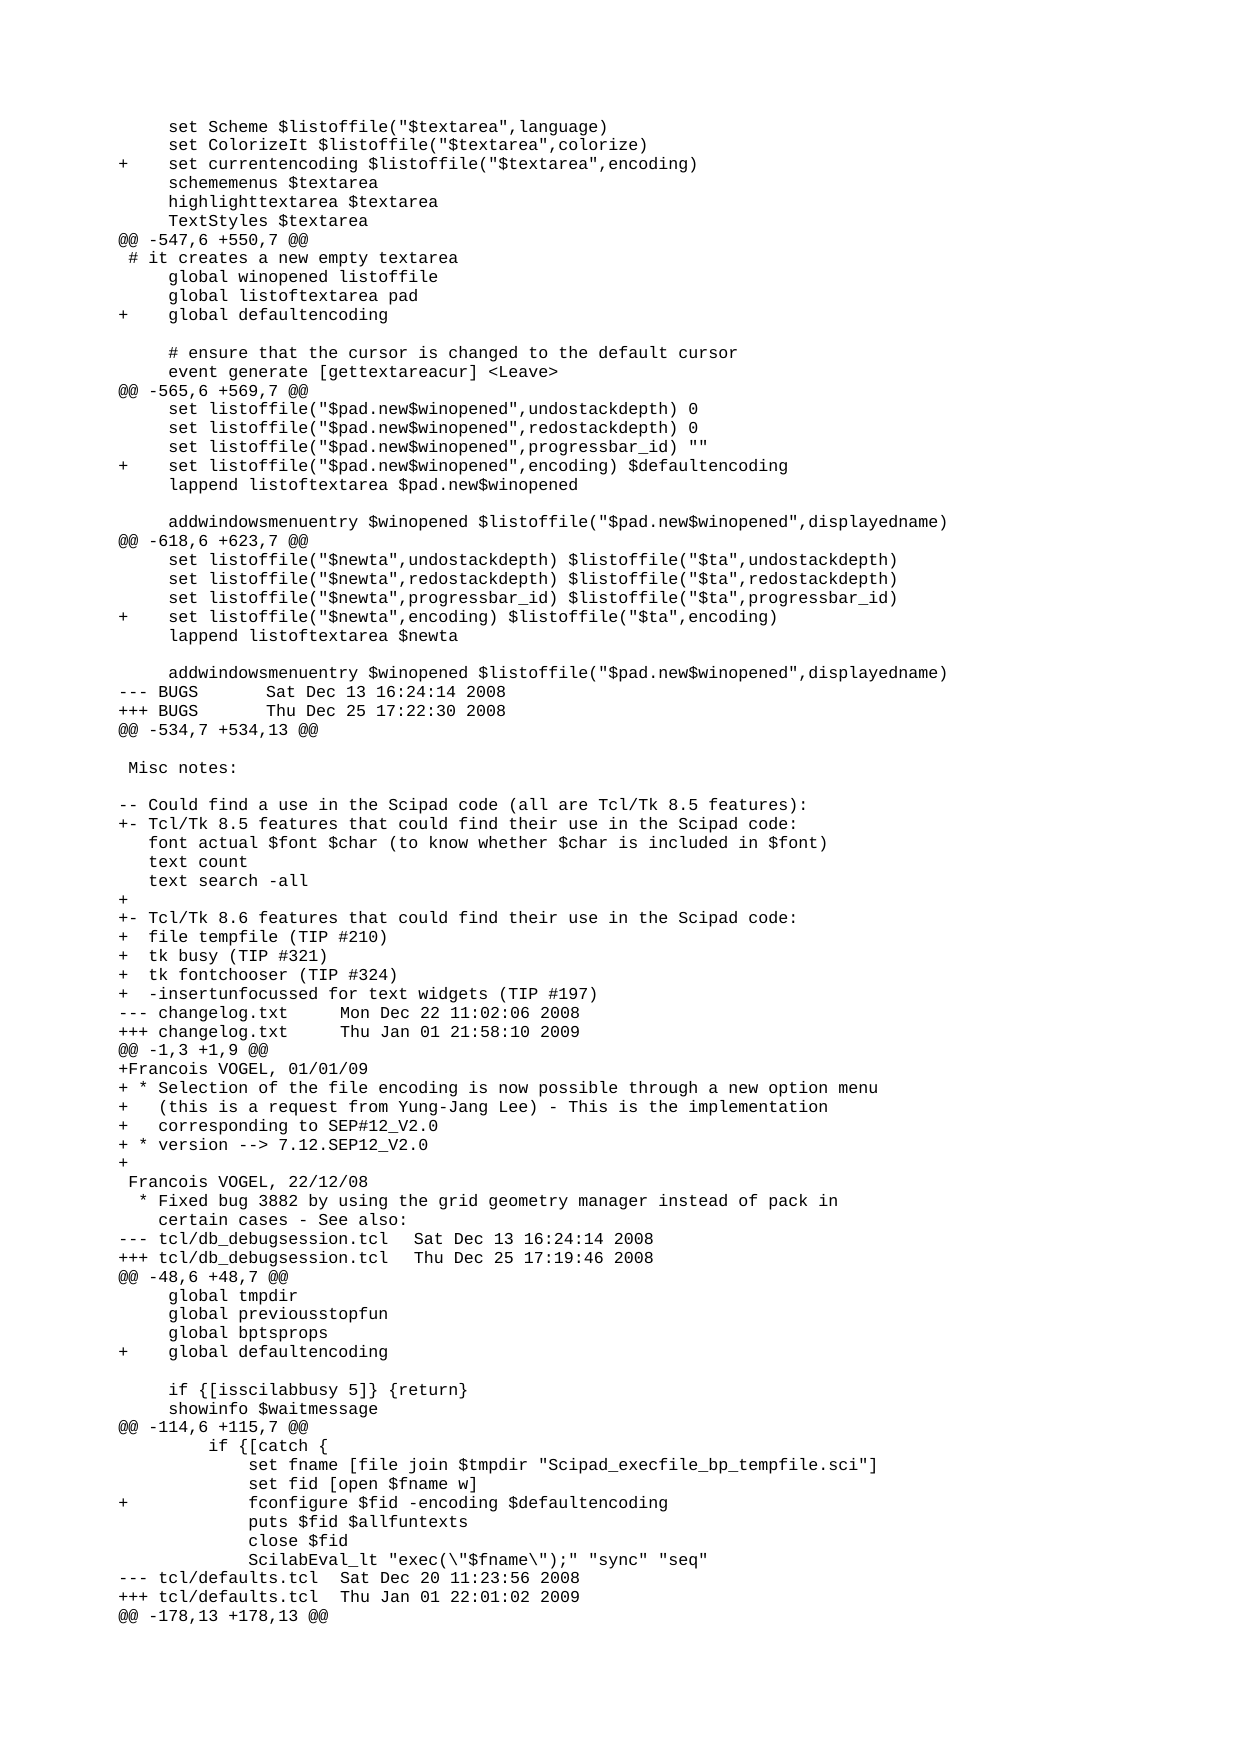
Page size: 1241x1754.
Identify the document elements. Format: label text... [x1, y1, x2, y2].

text + * Selection of the file encoding is now possible through a new option menu [118, 1080, 1122, 1098]
text +++ tcl/defaults.tcl Thu Jan 01 22:01:02 2009 [118, 1589, 1122, 1608]
text global winopened listoffile [118, 269, 1122, 288]
text + tk busy (TIP #321) [118, 948, 1122, 967]
text lappend listoftextarea $pad.new$winopened [118, 476, 1122, 495]
text addwindowsmenuentry $winopened $listoffile("$pad.new$winopened",displayedname) [118, 514, 1122, 533]
text set fname [file join $tmpdir "Scipad_execfile_bp_tempfile.sci"] [118, 1457, 1122, 1476]
text set listoffile("$pad.new$winopened",progressbar_id) "" [118, 439, 1122, 457]
text +- Tcl/Tk 8.6 features that could find their use in the Scipad code: [118, 910, 1122, 929]
text global listoftextarea pad [118, 288, 1122, 307]
text + tk fontchooser (TIP #324) [118, 967, 1122, 985]
text @@ -48,6 +48,7 @@ [118, 1268, 1122, 1287]
text +++ BUGS Thu Dec 25 17:22:30 2008 [118, 703, 1122, 721]
text +Francois VOGEL, 01/01/09 [118, 1061, 1122, 1080]
text global bptsprops [118, 1325, 1122, 1344]
text TextStyles $textarea [118, 212, 1122, 231]
text font actual $font $char (to know whether $char is included in $font) [118, 834, 1122, 853]
text @@ -534,7 +534,13 @@ [118, 721, 1122, 740]
text --- tcl/defaults.tcl Sat Dec 20 11:23:56 2008 [118, 1570, 1122, 1589]
text +++ changelog.txt Thu Jan 01 21:58:10 2009 [118, 1023, 1122, 1042]
text +++ tcl/db_debugsession.tcl Thu Dec 25 17:19:46 2008 [118, 1249, 1122, 1268]
text @@ -114,6 +115,7 @@ [118, 1419, 1122, 1438]
text + * version --> 7.12.SEP12_V2.0 [118, 1136, 1122, 1155]
text --- tcl/db_debugsession.tcl Sat Dec 13 16:24:14 2008 [118, 1231, 1122, 1249]
text certain cases - See also: [118, 1212, 1122, 1231]
text # ensure that the cursor is changed to the default cursor [118, 344, 1122, 363]
text set listoffile("$newta",undostackdepth) $listoffile("$ta",undostackdepth) [118, 552, 1122, 571]
text -- Could find a use in the Scipad code (all are Tcl/Tk 8.5 features): [118, 797, 1122, 816]
text Francois VOGEL, 22/12/08 [118, 1174, 1122, 1193]
text + (this is a request from Yung-Jang Lee) - This is the implementation [118, 1098, 1122, 1117]
text global tmpdir [118, 1287, 1122, 1306]
text text count [118, 853, 1122, 872]
text text search -all [118, 872, 1122, 891]
text @@ -1,3 +1,9 @@ [118, 1042, 1122, 1061]
text showinfo $waitmessage [118, 1400, 1122, 1419]
text lappend listoftextarea $newta [118, 627, 1122, 646]
text puts $fid $allfuntexts [118, 1513, 1122, 1532]
text @@ -618,6 +623,7 @@ [118, 533, 1122, 552]
text --- changelog.txt Mon Dec 22 11:02:06 2008 [118, 1004, 1122, 1023]
text + corresponding to SEP#12_V2.0 [118, 1117, 1122, 1136]
text @@ -547,6 +550,7 @@ [118, 231, 1122, 250]
text * Fixed bug 3882 by using the grid geometry manager instead of pack in [118, 1193, 1122, 1212]
text ScilabEval_lt "exec(\"$fname\");" "sync" "seq" [118, 1551, 1122, 1570]
text + set currentencoding $listoffile("$textarea",encoding) [118, 156, 1122, 175]
text set fid [open $fname w] [118, 1476, 1122, 1494]
text set listoffile("$pad.new$winopened",redostackdepth) 0 [118, 420, 1122, 439]
text set ColorizeIt $listoffile("$textarea",colorize) [118, 137, 1122, 156]
text + set listoffile("$newta",encoding) $listoffile("$ta",encoding) [118, 608, 1122, 627]
text set listoffile("$pad.new$winopened",undostackdepth) 0 [118, 401, 1122, 420]
text + file tempfile (TIP #210) [118, 929, 1122, 948]
text set Scheme $listoffile("$textarea",language) [118, 118, 1122, 137]
text +- Tcl/Tk 8.5 features that could find their use in the Scipad code: [118, 816, 1122, 834]
text + [118, 891, 1122, 910]
text if {[catch { [118, 1438, 1122, 1457]
text set listoffile("$newta",progressbar_id) $listoffile("$ta",progressbar_id) [118, 589, 1122, 608]
text @@ -565,6 +569,7 @@ [118, 382, 1122, 401]
text schememenus $textarea [118, 175, 1122, 193]
text event generate [gettextareacur] <Leave> [118, 363, 1122, 382]
text set listoffile("$newta",redostackdepth) $listoffile("$ta",redostackdepth) [118, 571, 1122, 589]
text + global defaultencoding [118, 307, 1122, 326]
text highlighttextarea $textarea [118, 193, 1122, 212]
text # it creates a new empty textarea [118, 250, 1122, 269]
text global previousstopfun [118, 1306, 1122, 1325]
text addwindowsmenuentry $winopened $listoffile("$pad.new$winopened",displayedname) [118, 665, 1122, 684]
text @@ -178,13 +178,13 @@ [118, 1608, 1122, 1626]
text + [118, 1155, 1122, 1174]
text --- BUGS Sat Dec 13 16:24:14 2008 [118, 684, 1122, 703]
text close $fid [118, 1532, 1122, 1551]
text + global defaultencoding [118, 1344, 1122, 1362]
text if {[isscilabbusy 5]} {return} [118, 1381, 1122, 1400]
text + -insertunfocussed for text widgets (TIP #197) [118, 985, 1122, 1004]
text + set listoffile("$pad.new$winopened",encoding) $defaultencoding [118, 457, 1122, 476]
text + fconfigure $fid -encoding $defaultencoding [118, 1494, 1122, 1513]
text Misc notes: [118, 759, 1122, 778]
